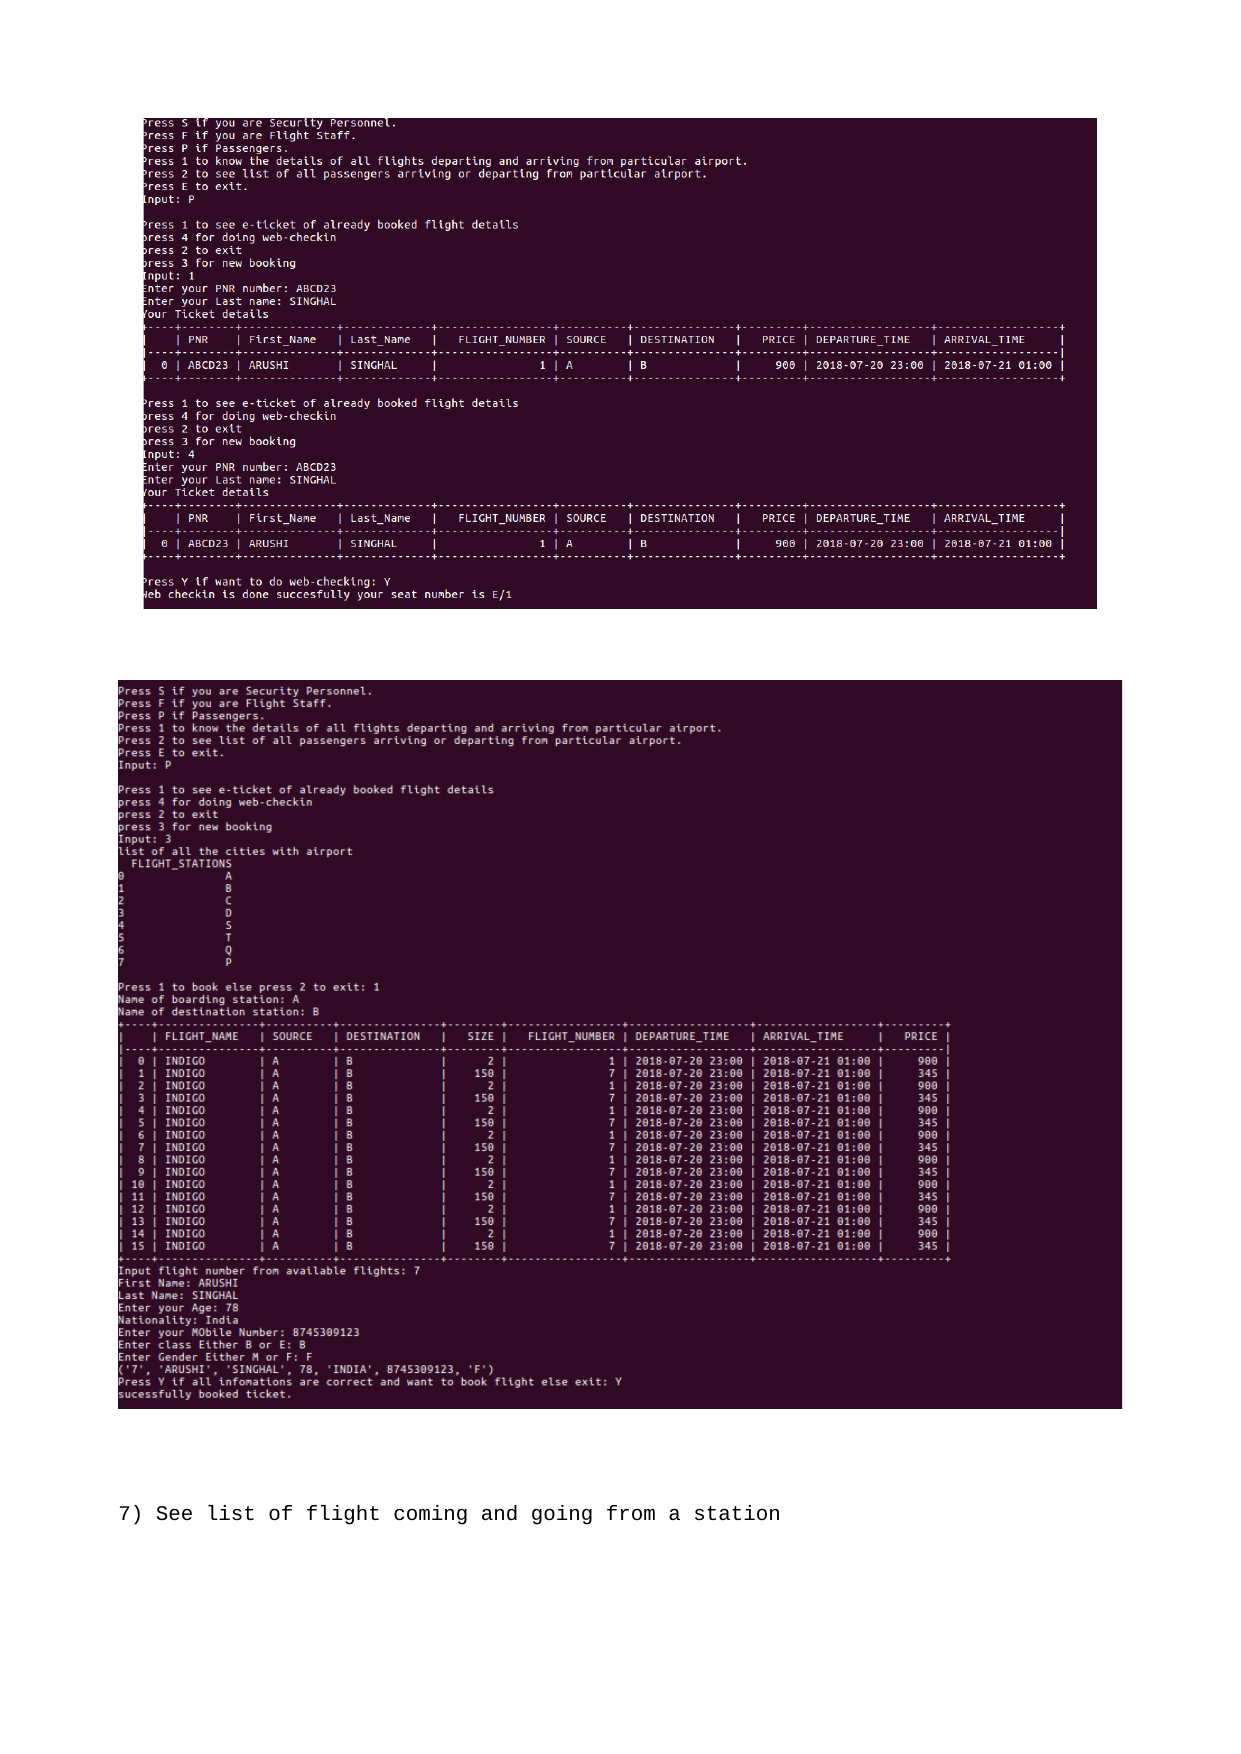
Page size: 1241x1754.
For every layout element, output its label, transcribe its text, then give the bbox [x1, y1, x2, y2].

picture [118, 680, 1123, 1409]
text 7) See list of flight coming and going from a station [118, 1503, 1122, 1527]
picture [143, 118, 1097, 609]
